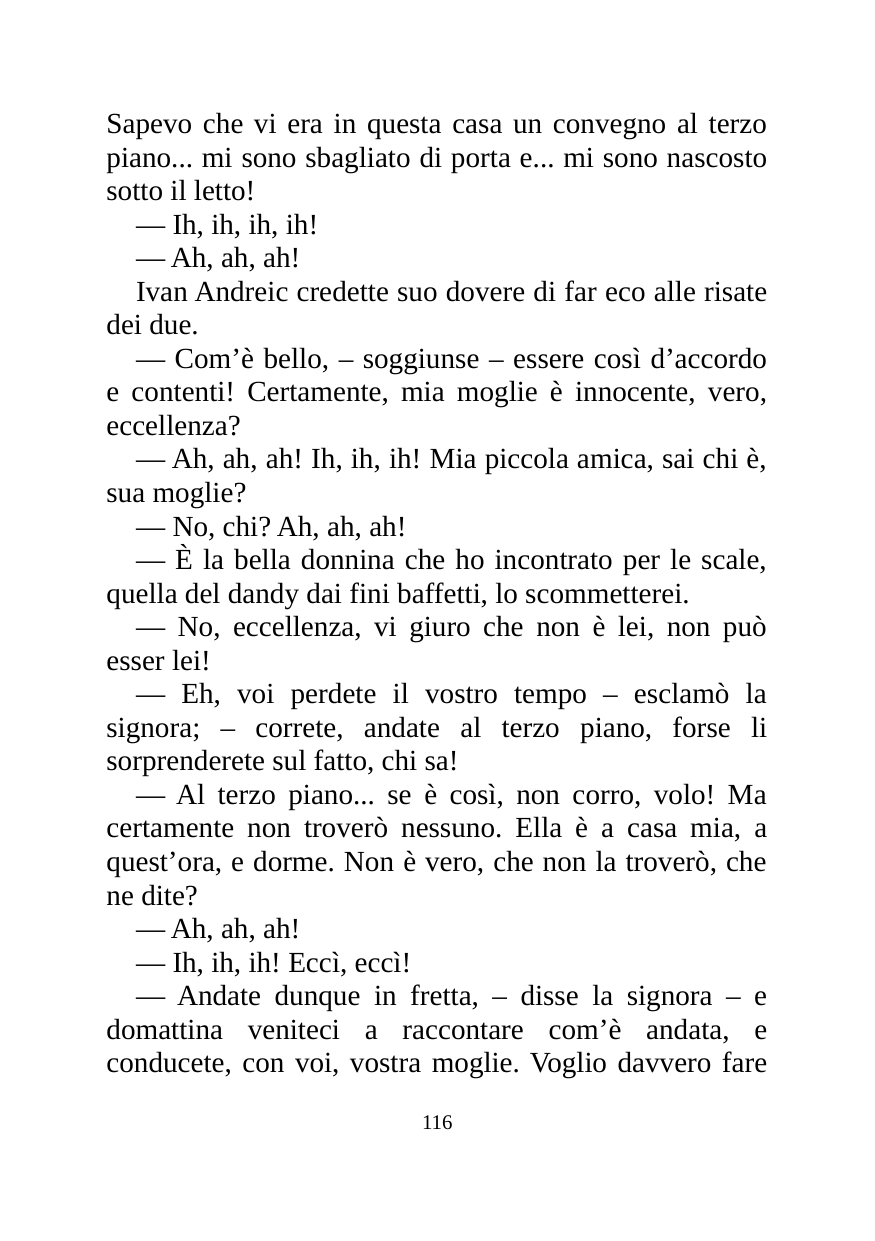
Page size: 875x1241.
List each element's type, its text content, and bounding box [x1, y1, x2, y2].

text — No, eccellenza, vi giuro che non è lei, non può esser lei! [106, 609, 768, 676]
text Sapevo che vi era in questa casa un convegno al terzo piano... mi sono sbagliato di porta e... mi sono nascosto sotto il letto! [106, 106, 768, 207]
text — Al terzo piano... se è così, non corro, volo! Ma certamente non troverò nessuno. Ella è a casa mia, a quest’ora, e dorme. Non è vero, che non la troverò, che ne dite? [106, 777, 768, 911]
text — Andate dunque in fretta, – disse la signora – e domattina veniteci a raccontare com’è andata, e conducete, con voi, vostra moglie. Voglio davvero fare [106, 978, 768, 1079]
text Ivan Andreic credette suo dovere di far eco alle risate dei due. [106, 274, 768, 341]
text — Ah, ah, ah! [106, 911, 768, 945]
text — Ah, ah, ah! [106, 240, 768, 274]
text — Ih, ih, ih, ih! [106, 207, 768, 240]
text — È la bella donnina che ho incontrato per le scale, quella del dandy dai fini baffetti, lo scommetterei. [106, 542, 768, 609]
text — Com’è bello, – soggiunse – essere così d’accordo e contenti! Certamente, mia moglie è innocente, vero, eccellenza? [106, 341, 768, 442]
text — Ah, ah, ah! Ih, ih, ih! Mia piccola amica, sai chi è, sua moglie? [106, 442, 768, 509]
text — Ih, ih, ih! Eccì, eccì! [106, 945, 768, 978]
text — Eh, voi perdete il vostro tempo – esclamò la signora; – correte, andate al terzo piano, forse li sorprenderete sul fatto, chi sa! [106, 676, 768, 777]
text — No, chi? Ah, ah, ah! [106, 509, 768, 542]
